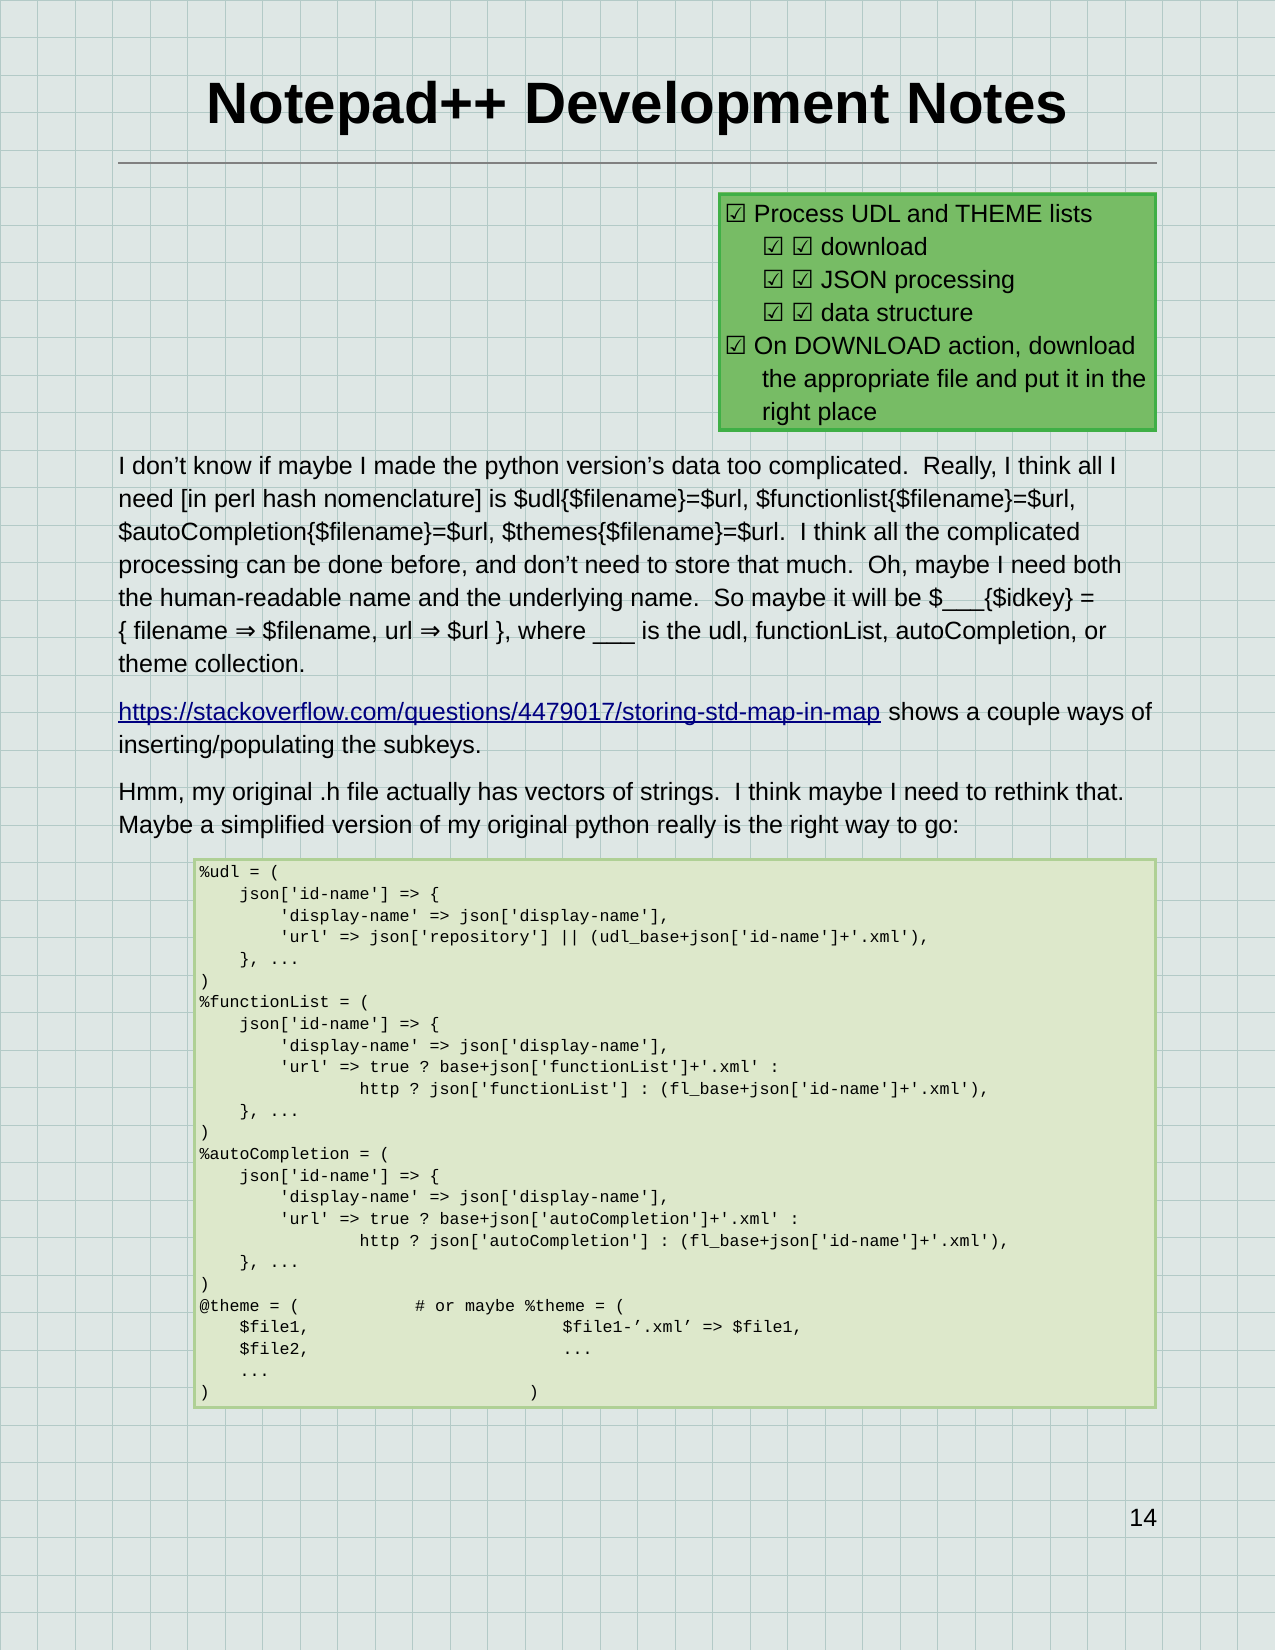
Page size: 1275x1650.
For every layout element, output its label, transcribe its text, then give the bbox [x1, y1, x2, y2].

text 'url' => true ? base+json['functionList']+'.xml' : [196, 1053, 1154, 1074]
text }, ... [196, 944, 1154, 966]
text http ? json['functionList'] : (fl_base+json['id-name']+'.xml'), [196, 1074, 1154, 1096]
text json['id-name'] => { [196, 1161, 1154, 1183]
text ) [196, 966, 1154, 988]
text }, ... [196, 1096, 1154, 1118]
text I don’t know if maybe I made the python version’s data too complicated. Really, I think all I need [in perl hash nomenclature] is $udl{$filename}=$url, $functionlist{$filename}=$url, $autoCompletion{$filename}=$url, $themes{$filename}=$url. I think all the complicated processing can be done before, and don’t need to store that much. Oh, maybe I need both the human-readable name and the underlying name. So maybe it will be $___{$idkey} = { filename ⇒ $filename, url ⇒ $url }, where ___ is the udl, functionList, autoCompletion, or theme collection. [118, 451, 1157, 678]
text ☑ Process UDL and THEME lists ☑ ☑ download ☑ ☑ JSON processing ☑ ☑ data structure [721, 196, 1154, 324]
text ☑ On DOWNLOAD action, download the appropriate file and put it in the right place [721, 324, 1154, 428]
text json['id-name'] => { [196, 879, 1154, 901]
text 'url' => json['repository'] || (udl_base+json['id-name']+'.xml'), [196, 923, 1154, 944]
text http ? json['autoCompletion'] : (fl_base+json['id-name']+'.xml'), [196, 1226, 1154, 1248]
text ) [196, 1118, 1154, 1139]
text 'display-name' => json['display-name'], [196, 901, 1154, 923]
text 'display-name' => json['display-name'], [196, 1031, 1154, 1053]
text $file2, ... [196, 1334, 1154, 1356]
text @theme = ( # or maybe %theme = ( [196, 1291, 1154, 1313]
text https://stackoverflow.com/questions/4479017/storing-std-map-in-map shows a couple ways of inserting/populating the subkeys. [118, 697, 1157, 758]
text %autoCompletion = ( [196, 1139, 1154, 1161]
text json['id-name'] => { [196, 1009, 1154, 1031]
text ) ) [196, 1378, 1154, 1406]
text ) [196, 1269, 1154, 1291]
text $file1, $file1-’.xml’ => $file1, [196, 1313, 1154, 1334]
text %udl = ( [196, 861, 1154, 879]
text }, ... [196, 1248, 1154, 1269]
text 'display-name' => json['display-name'], [196, 1183, 1154, 1204]
text ... [196, 1356, 1154, 1378]
text 'url' => true ? base+json['autoCompletion']+'.xml' : [196, 1204, 1154, 1226]
text Hmm, my original .h file actually has vectors of strings. I think maybe I need to rethink that. Maybe a simplified version of my original python really is the right way to go: [118, 777, 1157, 839]
text %functionList = ( [196, 988, 1154, 1009]
